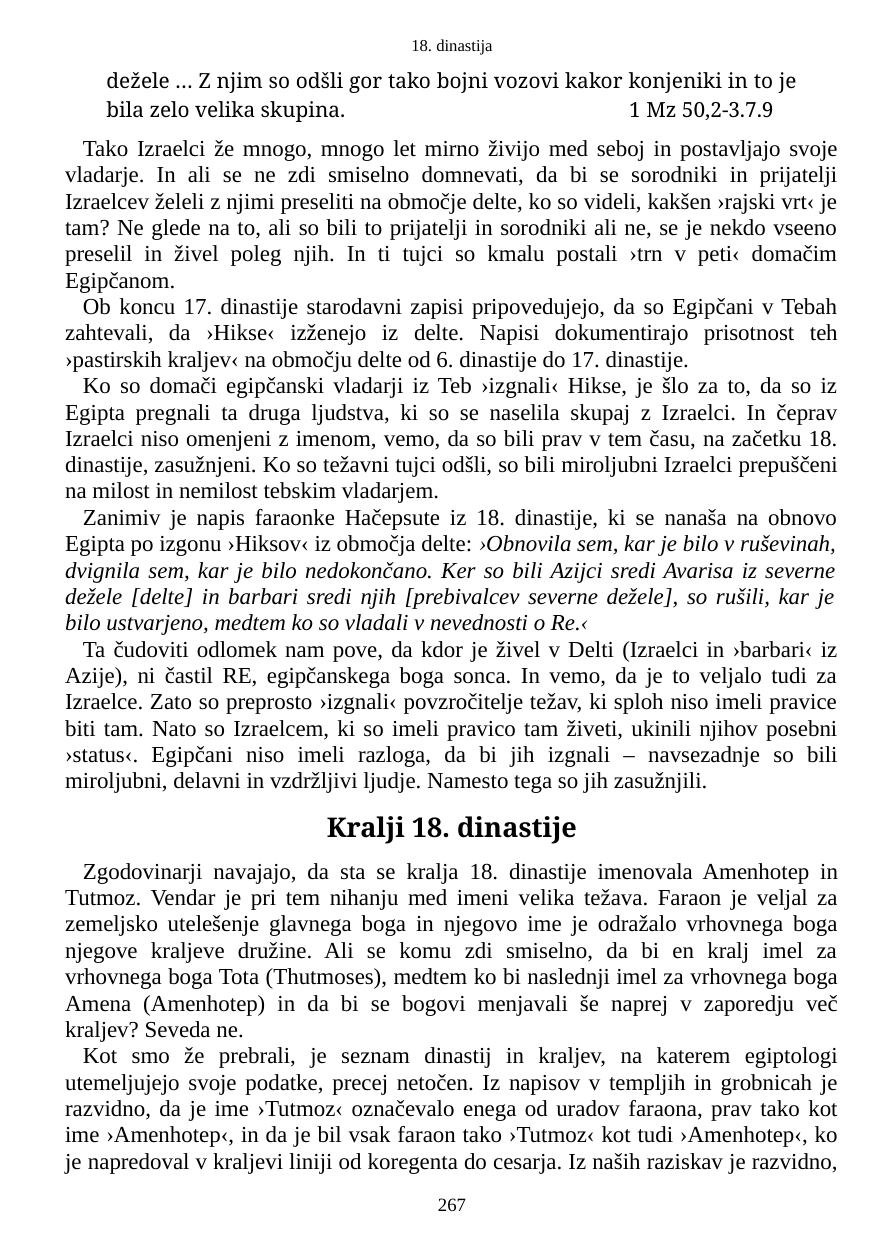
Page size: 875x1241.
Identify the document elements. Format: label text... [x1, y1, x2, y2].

text Ob koncu 17. dinastije starodavni zapisi pripovedujejo, da so Egipčani v Tebah zahtevali, da ›Hikse‹ izženejo iz delte. Napisi dokumentirajo prisotnost teh ›pastirskih kraljev‹ na območju delte od 6. dinastije do 17. dinastije. [65, 293, 839, 372]
text dežele … Z njim so odšli gor tako bojni vozovi kakor konjeniki in to je bila zelo velika skupina. 1 Mz 50,2-3.7.9 [106, 66, 797, 123]
text Zanimiv je napis faraonke Hačepsute iz 18. dinastije, ki se nanaša na obnovo Egipta po izgonu ›Hiksov‹ iz območja delte: ›Obnovila sem, kar je bilo v ruševinah, dvignila sem, kar je bilo nedokončano. Ker so bili Azijci sredi Avarisa iz severne dežele [delte] in barbari sredi njih [prebivalcev severne dežele], so rušili, kar je bilo ustvarjeno, medtem ko so vladali v nevednosti o Re.‹ [65, 504, 839, 636]
text Ta čudoviti odlomek nam pove, da kdor je živel v Delti (Izraelci in ›barbari‹ iz Azije), ni častil RE, egipčanskega boga sonca. In vemo, da je to veljalo tudi za Izraelce. Zato so preprosto ›izgnali‹ povzročitelje težav, ki sploh niso imeli pravice biti tam. Nato so Izraelcem, ki so imeli pravico tam živeti, ukinili njihov posebni ›status‹. Egipčani niso imeli razloga, da bi jih izgnali – navsezadnje so bili miroljubni, delavni in vzdržljivi ljudje. Namesto tega so jih zasužnjili. [65, 636, 839, 794]
text Zgodovinarji navajajo, da sta se kralja 18. dinastije imenovala Amenhotep in Tutmoz. Vendar je pri tem nihanju med imeni velika težava. Faraon je veljal za zemeljsko utelešenje glavnega boga in njegovo ime je odražalo vrhovnega boga njegove kraljeve družine. Ali se komu zdi smiselno, da bi en kralj imel za vrhovnega boga Tota (Thutmoses), medtem ko bi naslednji imel za vrhovnega boga Amena (Amenhotep) in da bi se bogovi menjavali še naprej v zaporedju več kraljev? Seveda ne. [65, 858, 839, 1042]
text Tako Izraelci že mnogo, mnogo let mirno živijo med seboj in postavljajo svoje vladarje. In ali se ne zdi smiselno domnevati, da bi se sorodniki in prijatelji Izraelcev želeli z njimi preseliti na območje delte, ko so videli, kakšen ›rajski vrt‹ je tam? Ne glede na to, ali so bili to prijatelji in sorodniki ali ne, se je nekdo vseeno preselil in živel poleg njih. In ti tujci so kmalu postali ›trn v peti‹ domačim Egipčanom. [65, 135, 839, 293]
subtitle Kralji 18. dinastije [65, 808, 839, 845]
text Kot smo že prebrali, je seznam dinastij in kraljev, na katerem egiptologi utemeljujejo svoje podatke, precej netočen. Iz napisov v templjih in grobnicah je razvidno, da je ime ›Tutmoz‹ označevalo enega od uradov faraona, prav tako kot ime ›Amenhotep‹, in da je bil vsak faraon tako ›Tutmoz‹ kot tudi ›Amenhotep‹, ko je napredoval v kraljevi liniji od koregenta do cesarja. Iz naših raziskav je razvidno, [65, 1042, 839, 1174]
text Ko so domači egipčanski vladarji iz Teb ›izgnali‹ Hikse, je šlo za to, da so iz Egipta pregnali ta druga ljudstva, ki so se naselila skupaj z Izraelci. In čeprav Izraelci niso omenjeni z imenom, vemo, da so bili prav v tem času, na začetku 18. dinastije, zasužnjeni. Ko so težavni tujci odšli, so bili miroljubni Izraelci prepuščeni na milost in nemilost tebskim vladarjem. [65, 372, 839, 504]
